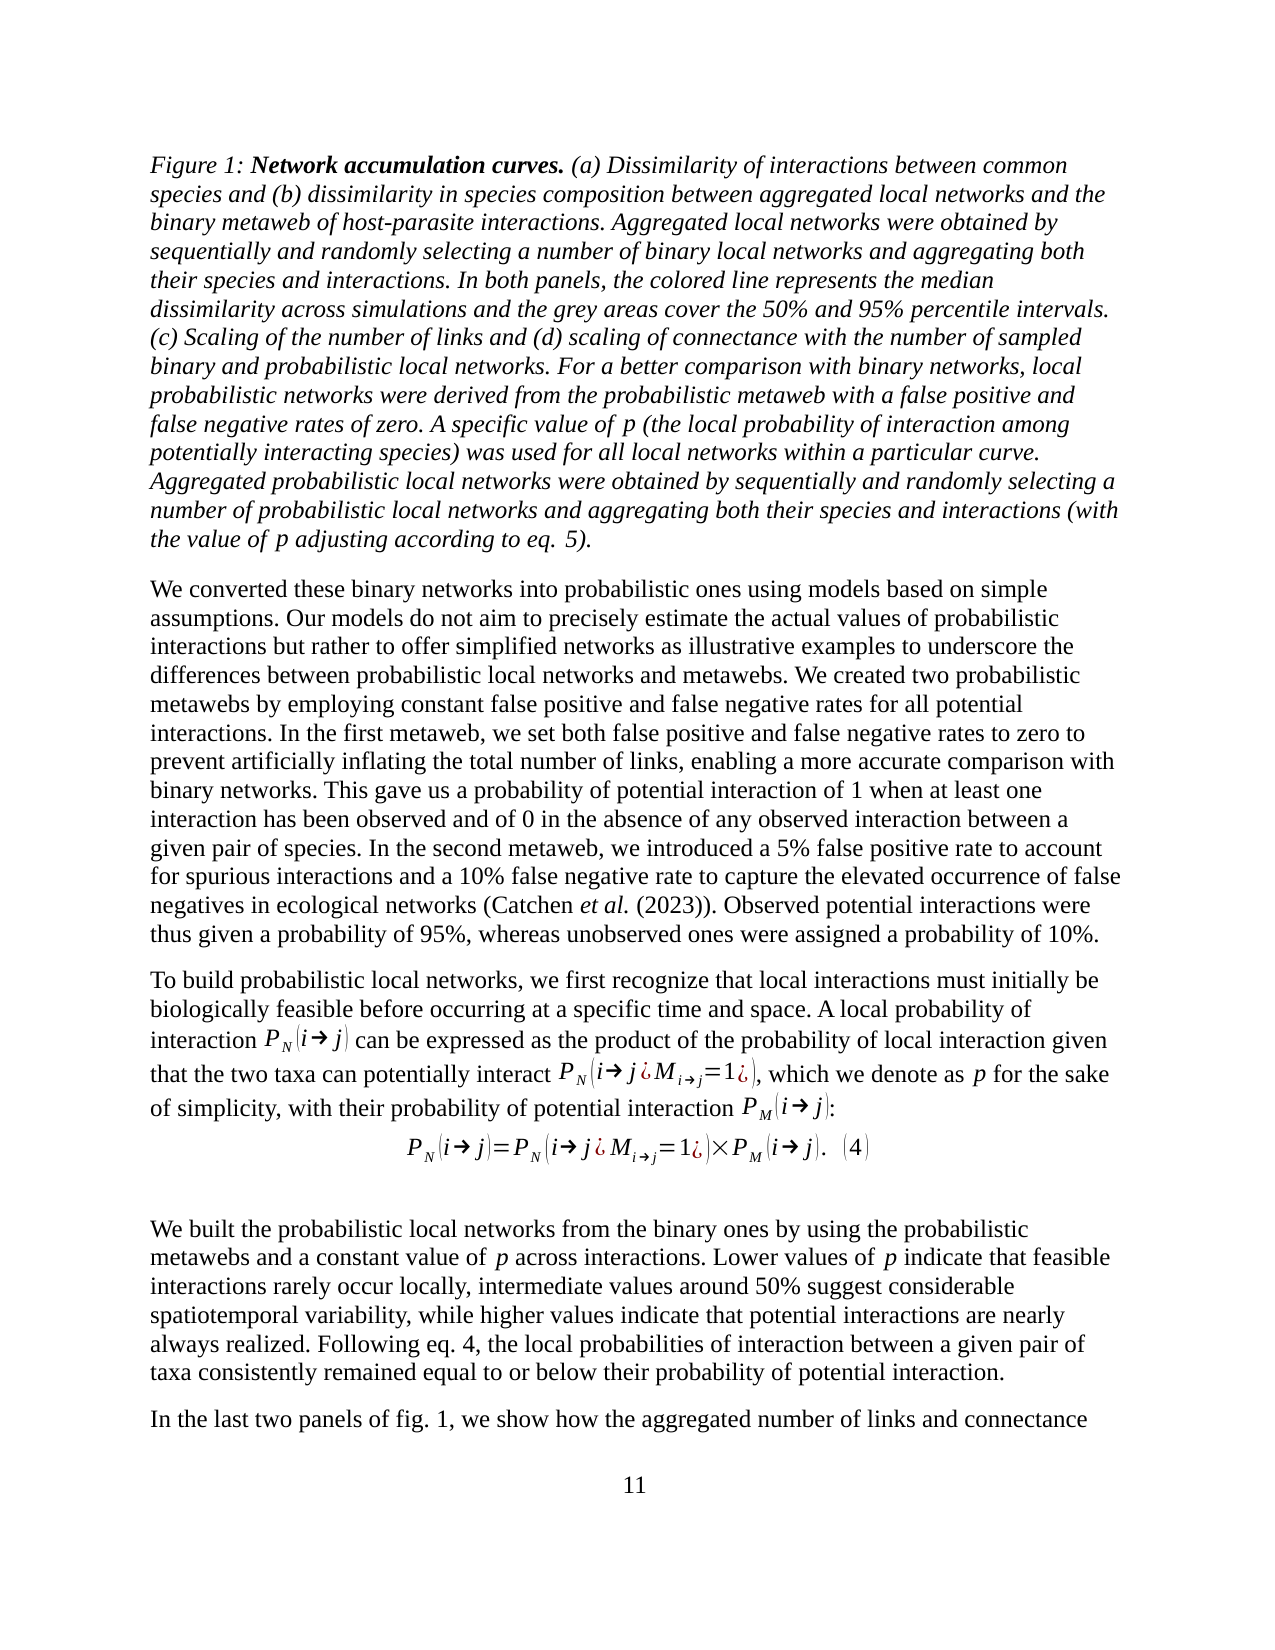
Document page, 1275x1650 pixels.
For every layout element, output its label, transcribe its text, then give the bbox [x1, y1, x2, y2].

text We built the probabilistic local networks from the binary ones by using the probabilistic metawebs and a constant value of across interactions. Lower values of indicate that feasible interactions rarely occur locally, intermediate values around 50% suggest considerable spatiotemporal variability, while higher values indicate that potential interactions are nearly always realized. Following eq. 4, the local probabilities of interaction between a given pair of taxa consistently remained equal to or below their probability of potential interaction. [150, 1214, 1125, 1386]
text To build probabilistic local networks, we first recognize that local interactions must initially be biologically feasible before occurring at a specific time and space. A local probability of interaction can be expressed as the product of the probability of local interaction given that the two taxa can potentially interact , which we denote as for the sake of simplicity, with their probability of potential interaction : [150, 966, 1125, 1123]
text We converted these binary networks into probabilistic ones using models based on simple assumptions. Our models do not aim to precisely estimate the actual values of probabilistic interactions but rather to offer simplified networks as illustrative examples to underscore the differences between probabilistic local networks and metawebs. We created two probabilistic metawebs by employing constant false positive and false negative rates for all potential interactions. In the first metaweb, we set both false positive and false negative rates to zero to prevent artificially inflating the total number of links, enabling a more accurate comparison with binary networks. This gave us a probability of potential interaction of 1 when at least one interaction has been observed and of 0 in the absence of any observed interaction between a given pair of species. In the second metaweb, we introduced a 5% false positive rate to account for spurious interactions and a 10% false negative rate to capture the elevated occurrence of false negatives in ecological networks (Catchen et al. (2023)). Observed potential interactions were thus given a probability of 95%, whereas unobserved ones were assigned a probability of 10%. [150, 574, 1125, 948]
text Figure 1: Network accumulation curves. (a) Dissimilarity of interactions between common species and (b) dissimilarity in species composition between aggregated local networks and the binary metaweb of host-parasite interactions. Aggregated local networks were obtained by sequentially and randomly selecting a number of binary local networks and aggregating both their species and interactions. In both panels, the colored line represents the median dissimilarity across simulations and the grey areas cover the 50% and 95% percentile intervals. (c) Scaling of the number of links and (d) scaling of connectance with the number of sampled binary and probabilistic local networks. For a better comparison with binary networks, local probabilistic networks were derived from the probabilistic metaweb with a false positive and false negative rates of zero. A specific value of (the local probability of interaction among potentially interacting species) was used for all local networks within a particular curve. Aggregated probabilistic local networks were obtained by sequentially and randomly selecting a number of probabilistic local networks and aggregating both their species and interactions (with the value of adjusting according to eq. 5). [150, 150, 1125, 552]
text In the last two panels of fig. 1, we show how the aggregated number of links and connectance [150, 1404, 1125, 1433]
